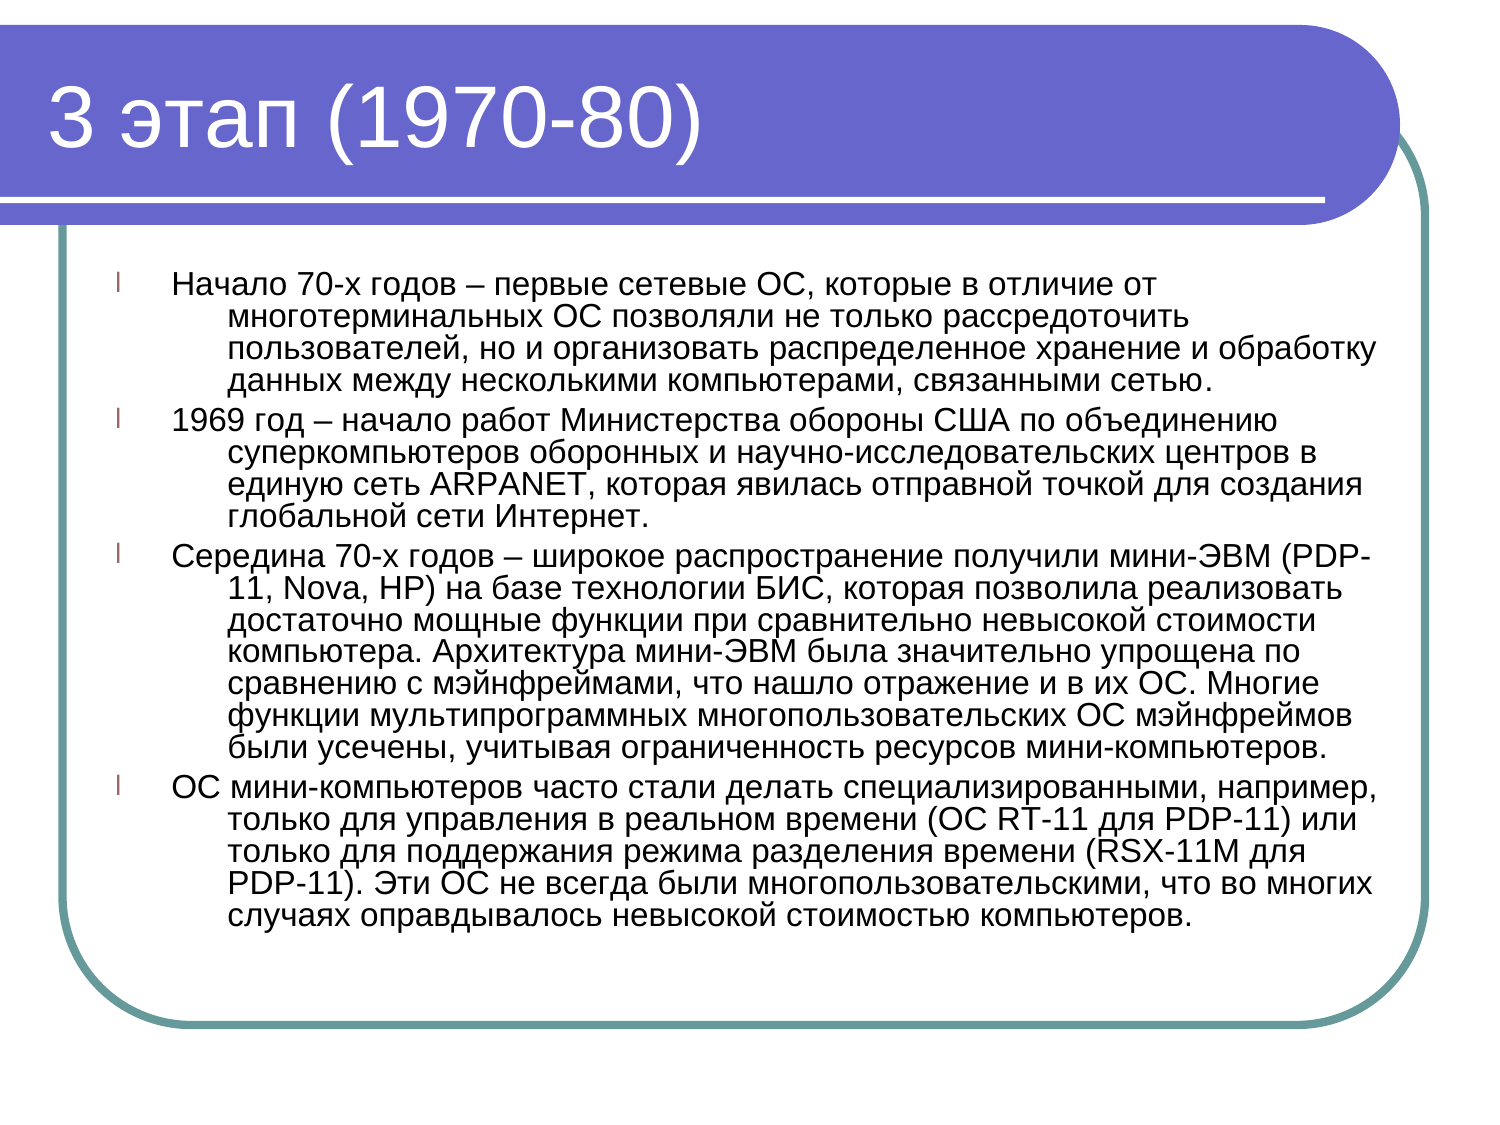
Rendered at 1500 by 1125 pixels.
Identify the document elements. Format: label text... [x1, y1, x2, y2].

list Начало 70-х годов – первые сетевые ОС, которые в отличие от многотерминальных ОС позволяли не только рассредоточить пользователей, но и организовать распределенное хранение и обработку данных между несколькими компьютерами, связанными сетью. 1969 год – начало работ Министерства обороны США по объединению суперкомпьютеров оборонных и научно-исследовательских центров в единую сеть ARPANET, которая явилась отправной точкой для создания глобальной сети Интернет. Середина 70-х годов – широкое распространение получили мини-ЭВМ (PDP-11, Nova, HP) на базе технологии БИС, которая позволила реализовать достаточно мощные функции при сравнительно невысокой стоимости компьютера. Архитектура мини-ЭВМ была значительно упрощена по сравнению с мэйнфреймами, что нашло отражение и в их ОС. Многие функции мультипрограммных многопользовательских ОС мэйнфреймов были усечены, учитывая ограниченность ресурсов мини-компьютеров. ОС мини-компьютеров часто стали делать специализированными, например, только для управления в реальном времени (ОС RT-11 для PDP-11) или только для поддержания режима разделения времени (RSX-11M для PDP-11). Эти ОС не всегда были многопользовательскими, что во многих случаях оправдывалось невысокой стоимостью компьютеров. [99, 262, 1400, 988]
title 3 этап (1970-80) [32, 37, 1347, 188]
